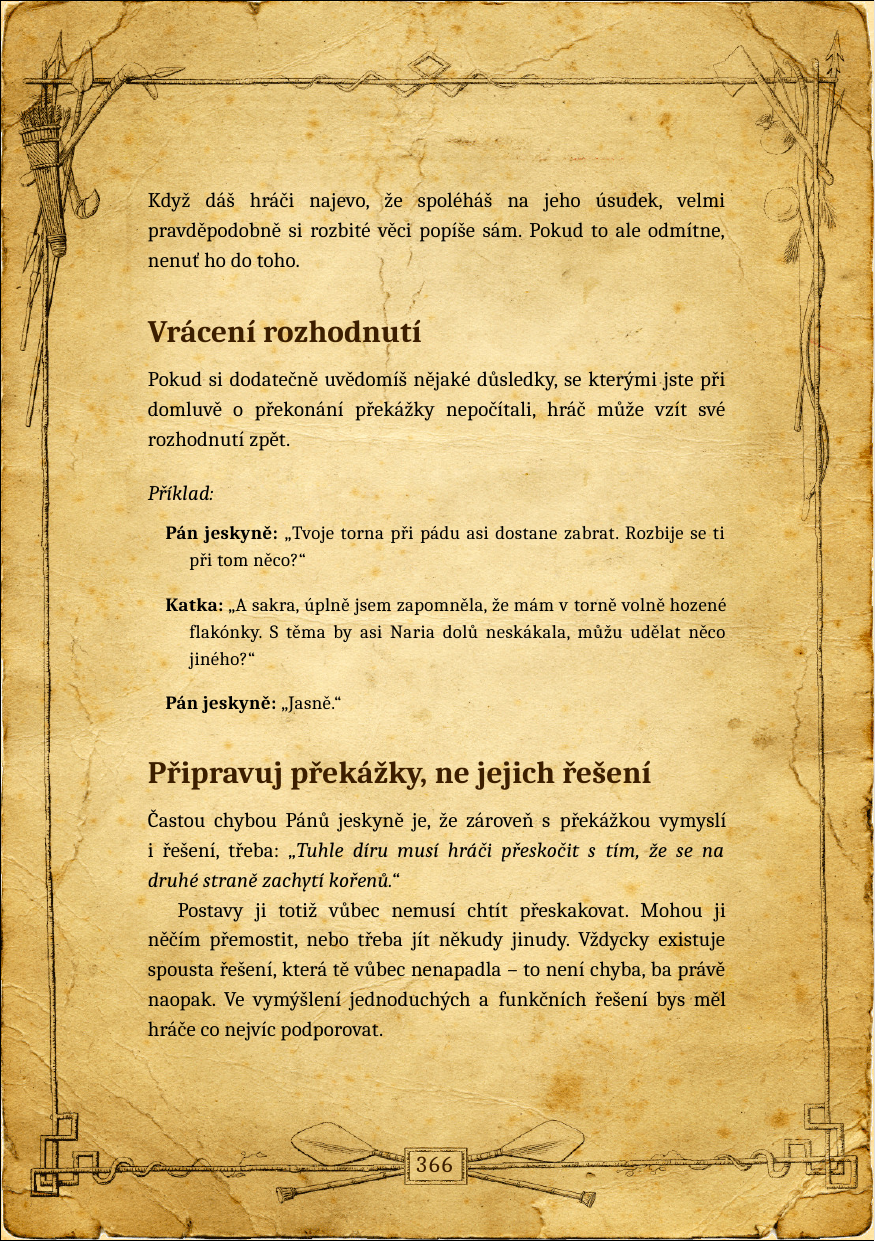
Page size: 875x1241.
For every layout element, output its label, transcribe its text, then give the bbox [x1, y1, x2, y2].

text Katka: „A⁠ sakra, úplně jsem zapomněla, že mám v⁠ torně volně hozené flakónky. S⁠ těma by asi Naria dolů neskákala, můžu udělat něco jiného?“ [165, 594, 726, 669]
text Pokud si dodatečně uvědomíš nějaké důsledky, se kterými jste při domluvě o⁠ překonání překážky nepočítali, hráč může vzít své rozhodnutí zpět. [148, 368, 726, 452]
text Častou chybou Pánů jeskyně je, že zároveň s⁠ překážkou vymyslí i⁠ řešení, třeba: „Tuhle díru musí hráči přeskočit s⁠ tím, že se na druhé straně zachytí kořenů.“ Postavy ji totiž vůbec nemusí chtít přeskakovat. Mohou ji něčím přemostit, nebo třeba jít někudy jinudy. Vždycky existuje spousta řešení, která tě vůbec nenapadla – to není chyba, ba právě naopak. Ve vymýšlení jednoduchých a⁠ funkčních řešení bys měl hráče co nejvíc podporovat. [148, 808, 726, 1042]
subtitle Vrácení rozhodnutí [148, 314, 726, 350]
text Když dáš hráči najevo, že spoléháš na jeho úsudek, velmi pravděpodobně si rozbité věci popíše sám. Pokud to ale odmítne, nenuť ho do toho. [148, 189, 726, 273]
text Pán jeskyně: „Jasně.“ [165, 693, 726, 714]
subtitle Připravuj překážky, ne jejich řešení [148, 755, 726, 791]
text Pán jeskyně: „Tvoje torna při pádu asi dostane zabrat. Rozbije se ti při tom něco?“ [165, 523, 726, 571]
text Příklad: [148, 481, 726, 505]
picture [1, 1, 874, 1240]
